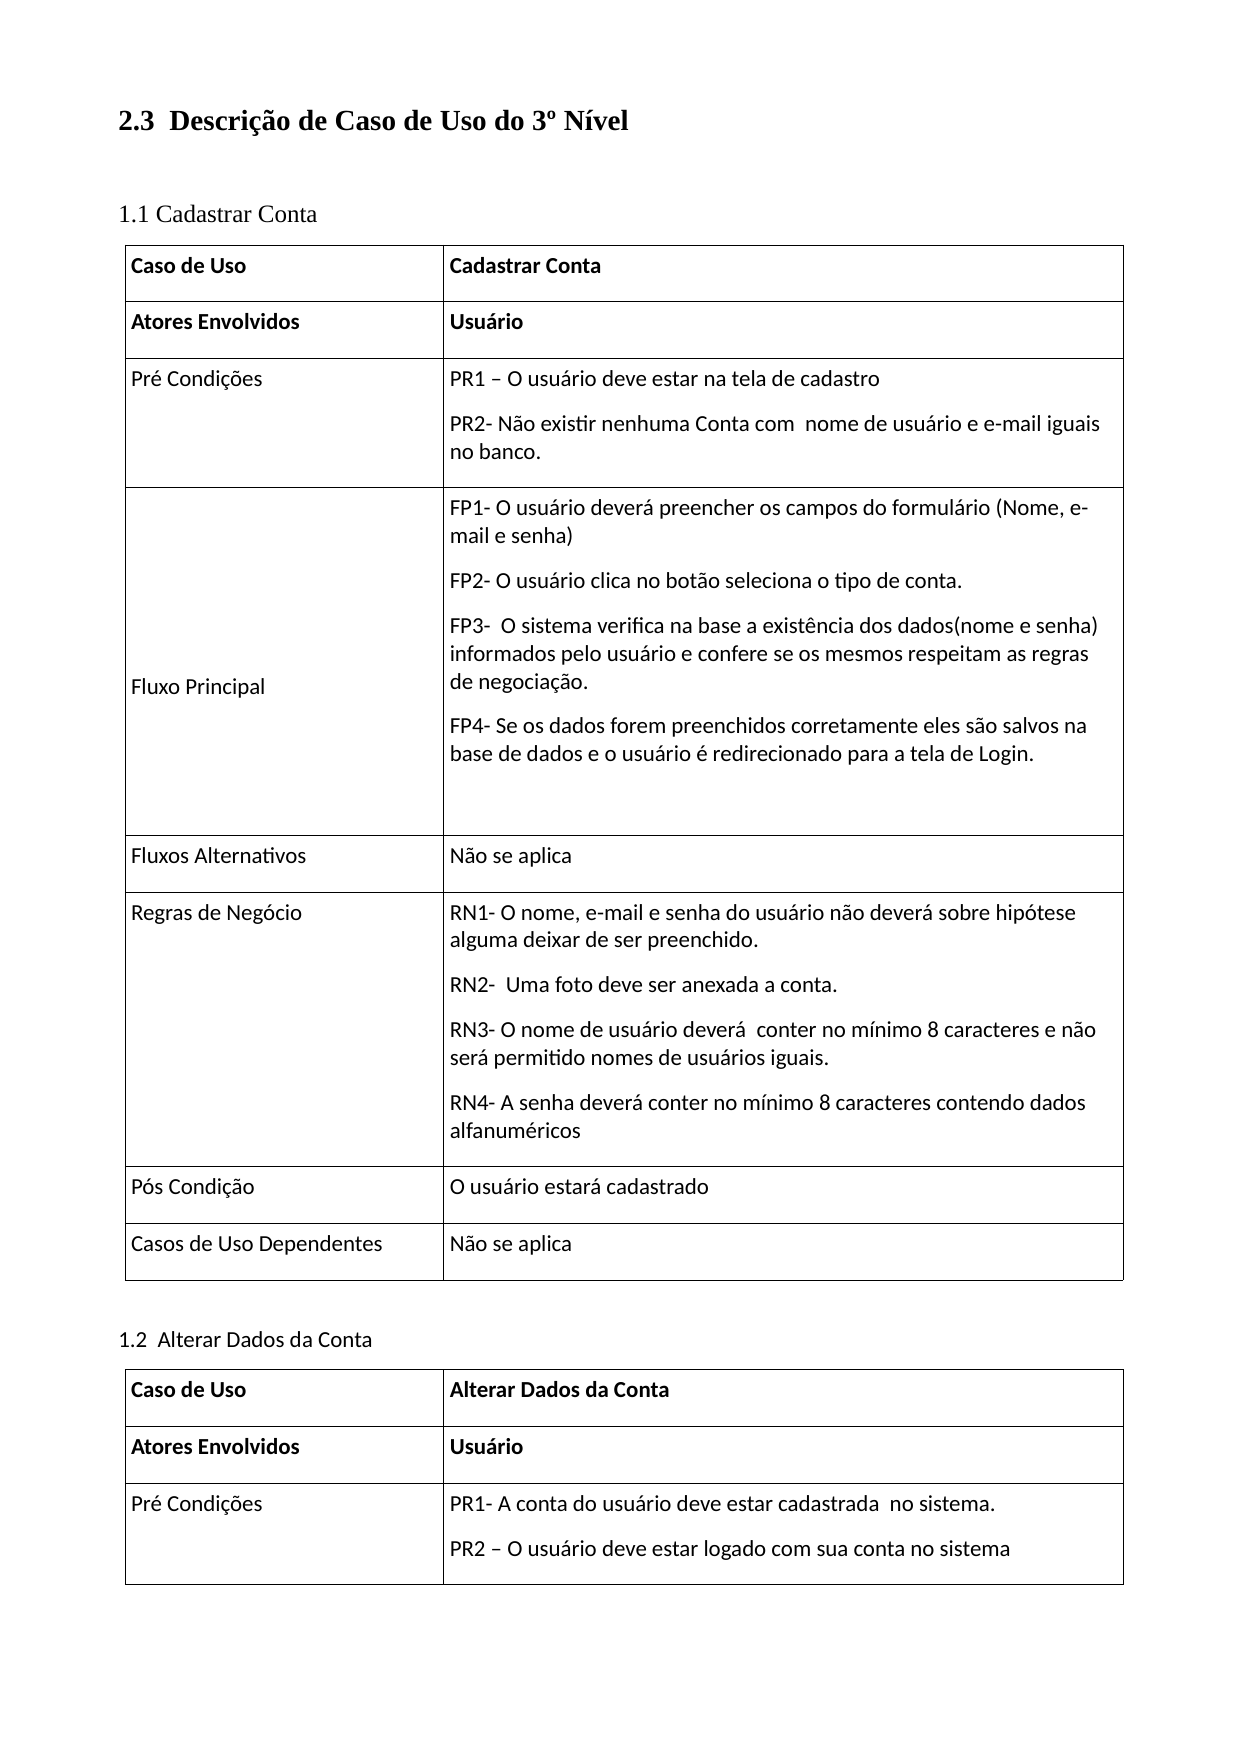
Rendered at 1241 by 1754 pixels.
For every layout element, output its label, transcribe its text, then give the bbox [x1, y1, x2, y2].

table_cell Pré Condições [126, 1484, 443, 1584]
table_cell Não se aplica [444, 836, 1123, 891]
subtitle 2.3 Descrição de Caso de Uso do 3º Nível [118, 103, 1122, 137]
subtitle 1.1 Cadastrar Conta [118, 199, 1122, 228]
table_cell PR1- A conta do usuário deve estar cadastrada no sistema. PR2 – O usuário deve estar logado com sua conta no sistema [444, 1484, 1123, 1584]
table_cell RN1- O nome, e-mail e senha do usuário não deverá sobre hipótese alguma deixar de ser preenchido. RN2- Uma foto deve ser anexada a conta. RN3- O nome de usuário deverá conter no mínimo 8 caracteres e não será permitido nomes de usuários iguais. RN4- A senha deverá conter no mínimo 8 caracteres contendo dados alfanuméricos [444, 893, 1123, 1166]
table_cell Regras de Negócio [126, 893, 443, 1166]
table_cell Usuário [444, 302, 1123, 358]
table_cell Atores Envolvidos [126, 1427, 443, 1483]
table_cell Não se aplica [444, 1224, 1123, 1279]
table_cell Fluxos Alternativos [126, 836, 443, 891]
table_cell Casos de Uso Dependentes [126, 1224, 443, 1279]
table_cell Pós Condição [126, 1167, 443, 1223]
table_cell Fluxo Principal [126, 488, 443, 835]
subtitle 1.2 Alterar Dados da Conta [118, 1325, 1122, 1353]
table_cell O usuário estará cadastrado [444, 1167, 1123, 1223]
table_cell Pré Condições [126, 359, 443, 487]
table_header Caso de Uso [126, 1370, 443, 1426]
table_cell PR1 – O usuário deve estar na tela de cadastro PR2- Não existir nenhuma Conta com nome de usuário e e-mail iguais no banco. [444, 359, 1123, 487]
table_header Cadastrar Conta [444, 246, 1123, 301]
table_header Caso de Uso [126, 246, 443, 301]
table_header Alterar Dados da Conta [444, 1370, 1123, 1426]
table_cell Atores Envolvidos [126, 302, 443, 358]
table_cell Usuário [444, 1427, 1123, 1483]
table_cell FP1- O usuário deverá preencher os campos do formulário (Nome, e-mail e senha) FP2- O usuário clica no botão seleciona o tipo de conta. FP3- O sistema verifica na base a existência dos dados(nome e senha) informados pelo usuário e confere se os mesmos respeitam as regras de negociação. FP4- Se os dados forem preenchidos corretamente eles são salvos na base de dados e o usuário é redirecionado para a tela de Login. [444, 488, 1123, 835]
